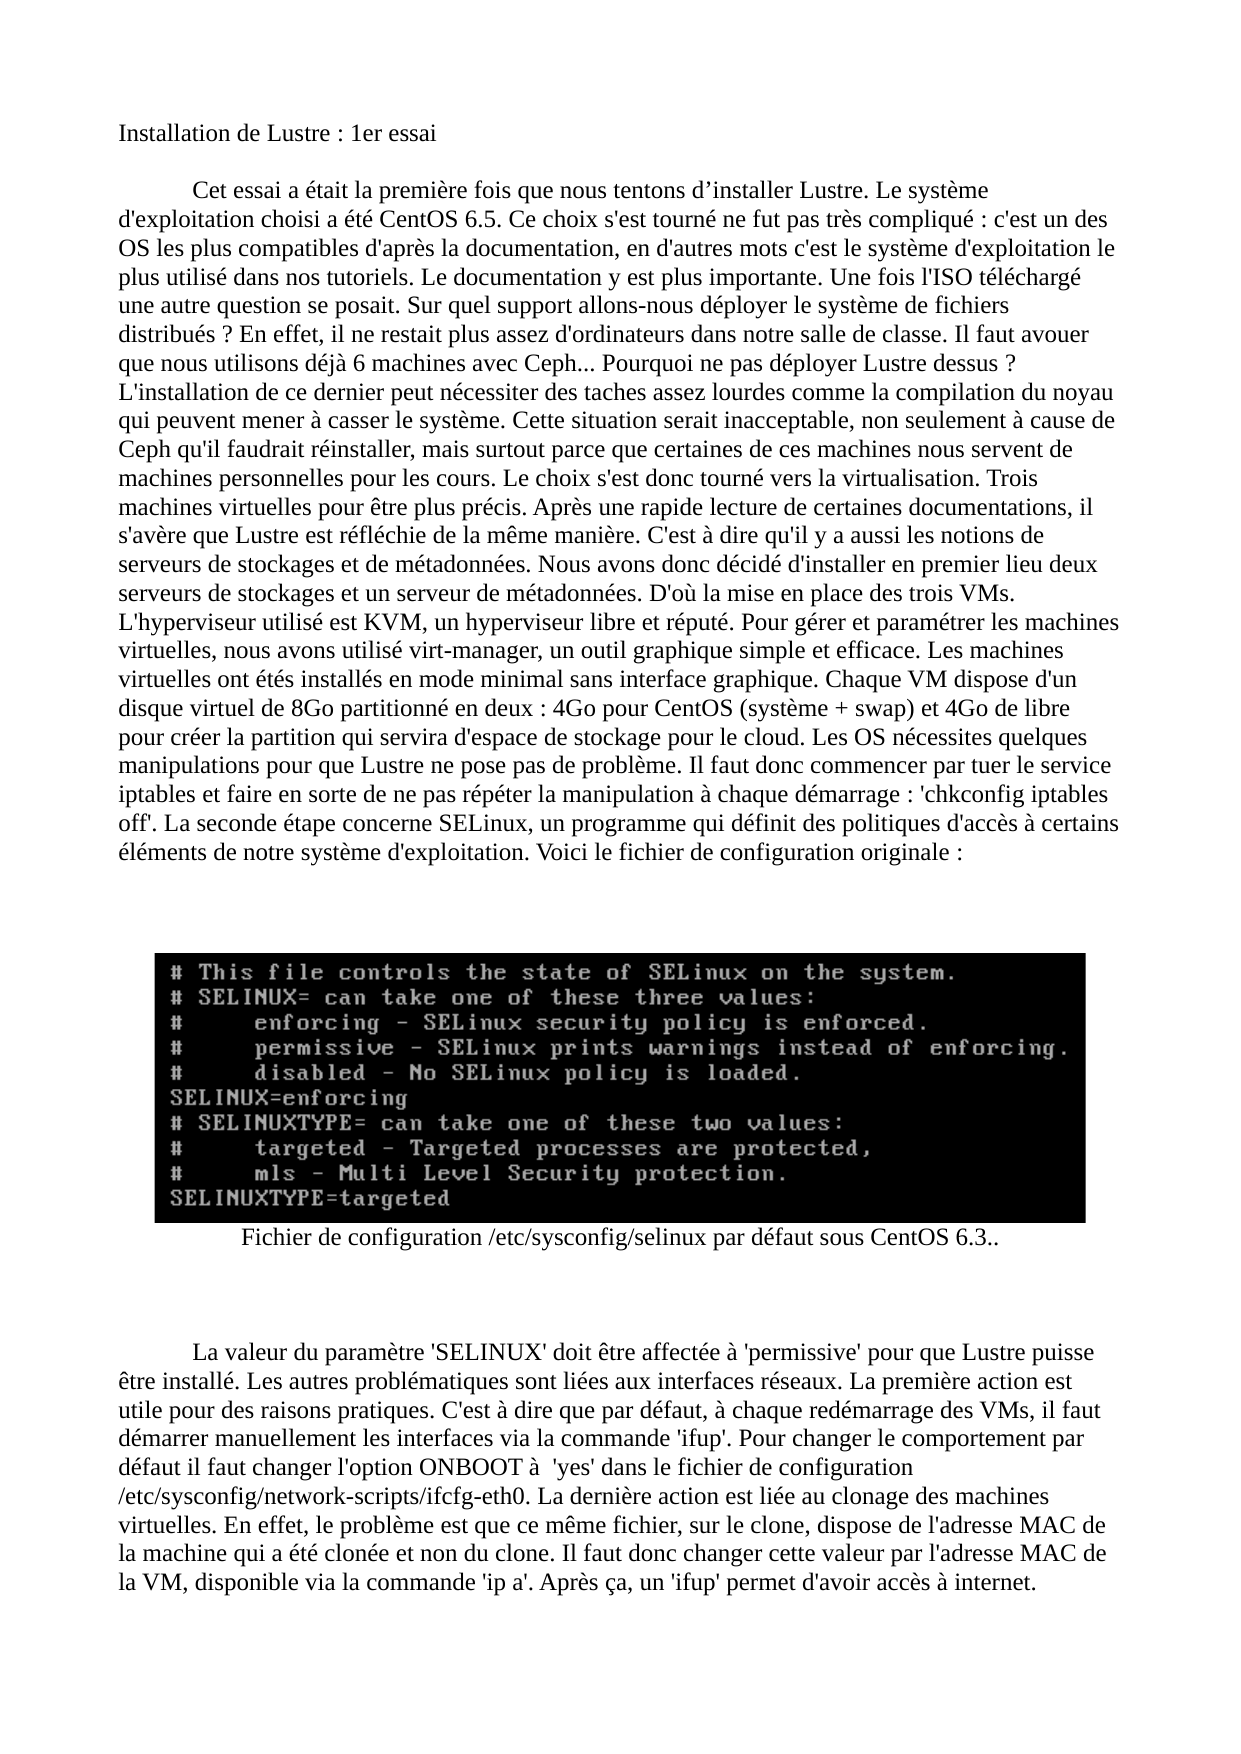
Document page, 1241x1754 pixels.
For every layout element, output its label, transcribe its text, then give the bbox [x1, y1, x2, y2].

text Fichier de configuration /etc/sysconfig/selinux par défaut sous CentOS 6.3.. [118, 1223, 1122, 1251]
text Cet essai a était la première fois que nous tentons d’installer Lustre. Le système d'exploitation choisi a été CentOS 6.5. Ce choix s'est tourné ne fut pas très compliqué : c'est un des OS les plus compatibles d'après la documentation, en d'autres mots c'est le système d'exploitation le plus utilisé dans nos tutoriels. Le documentation y est plus importante. Une fois l'ISO téléchargé une autre question se posait. Sur quel support allons-nous déployer le système de fichiers distribués ? En effet, il ne restait plus assez d'ordinateurs dans notre salle de classe. Il faut avouer que nous utilisons déjà 6 machines avec Ceph... Pourquoi ne pas déployer Lustre dessus ? L'installation de ce dernier peut nécessiter des taches assez lourdes comme la compilation du noyau qui peuvent mener à casser le système. Cette situation serait inacceptable, non seulement à cause de Ceph qu'il faudrait réinstaller, mais surtout parce que certaines de ces machines nous servent de machines personnelles pour les cours. Le choix s'est donc tourné vers la virtualisation. Trois machines virtuelles pour être plus précis. Après une rapide lecture de certaines documentations, il s'avère que Lustre est réfléchie de la même manière. C'est à dire qu'il y a aussi les notions de serveurs de stockages et de métadonnées. Nous avons donc décidé d'installer en premier lieu deux serveurs de stockages et un serveur de métadonnées. D'où la mise en place des trois VMs. L'hyperviseur utilisé est KVM, un hyperviseur libre et réputé. Pour gérer et paramétrer les machines virtuelles, nous avons utilisé virt-manager, un outil graphique simple et efficace. Les machines virtuelles ont étés installés en mode minimal sans interface graphique. Chaque VM dispose d'un disque virtuel de 8Go partitionné en deux : 4Go pour CentOS (système + swap) et 4Go de libre pour créer la partition qui servira d'espace de stockage pour le cloud. Les OS nécessites quelques manipulations pour que Lustre ne pose pas de problème. Il faut donc commencer par tuer le service iptables et faire en sorte de ne pas répéter la manipulation à chaque démarrage : 'chkconfig iptables off'. La seconde étape concerne SELinux, un programme qui définit des politiques d'accès à certains éléments de notre système d'exploitation. Voici le fichier de configuration originale : [118, 176, 1122, 866]
text Installation de Lustre : 1er essai [118, 118, 1122, 147]
text La valeur du paramètre 'SELINUX' doit être affectée à 'permissive' pour que Lustre puisse être installé. Les autres problématiques sont liées aux interfaces réseaux. La première action est utile pour des raisons pratiques. C'est à dire que par défaut, à chaque redémarrage des VMs, il faut démarrer manuellement les interfaces via la commande 'ifup'. Pour changer le comportement par défaut il faut changer l'option ONBOOT à 'yes' dans le fichier de configuration /etc/sysconfig/network-scripts/ifcfg-eth0. La dernière action est liée au clonage des machines virtuelles. En effet, le problème est que ce même fichier, sur le clone, dispose de l'adresse MAC de la machine qui a été clonée et non du clone. Il faut donc changer cette valeur par l'adresse MAC de la VM, disponible via la commande 'ip a'. Après ça, un 'ifup' permet d'avoir accès à internet. [118, 1337, 1122, 1596]
picture [154, 953, 1086, 1223]
